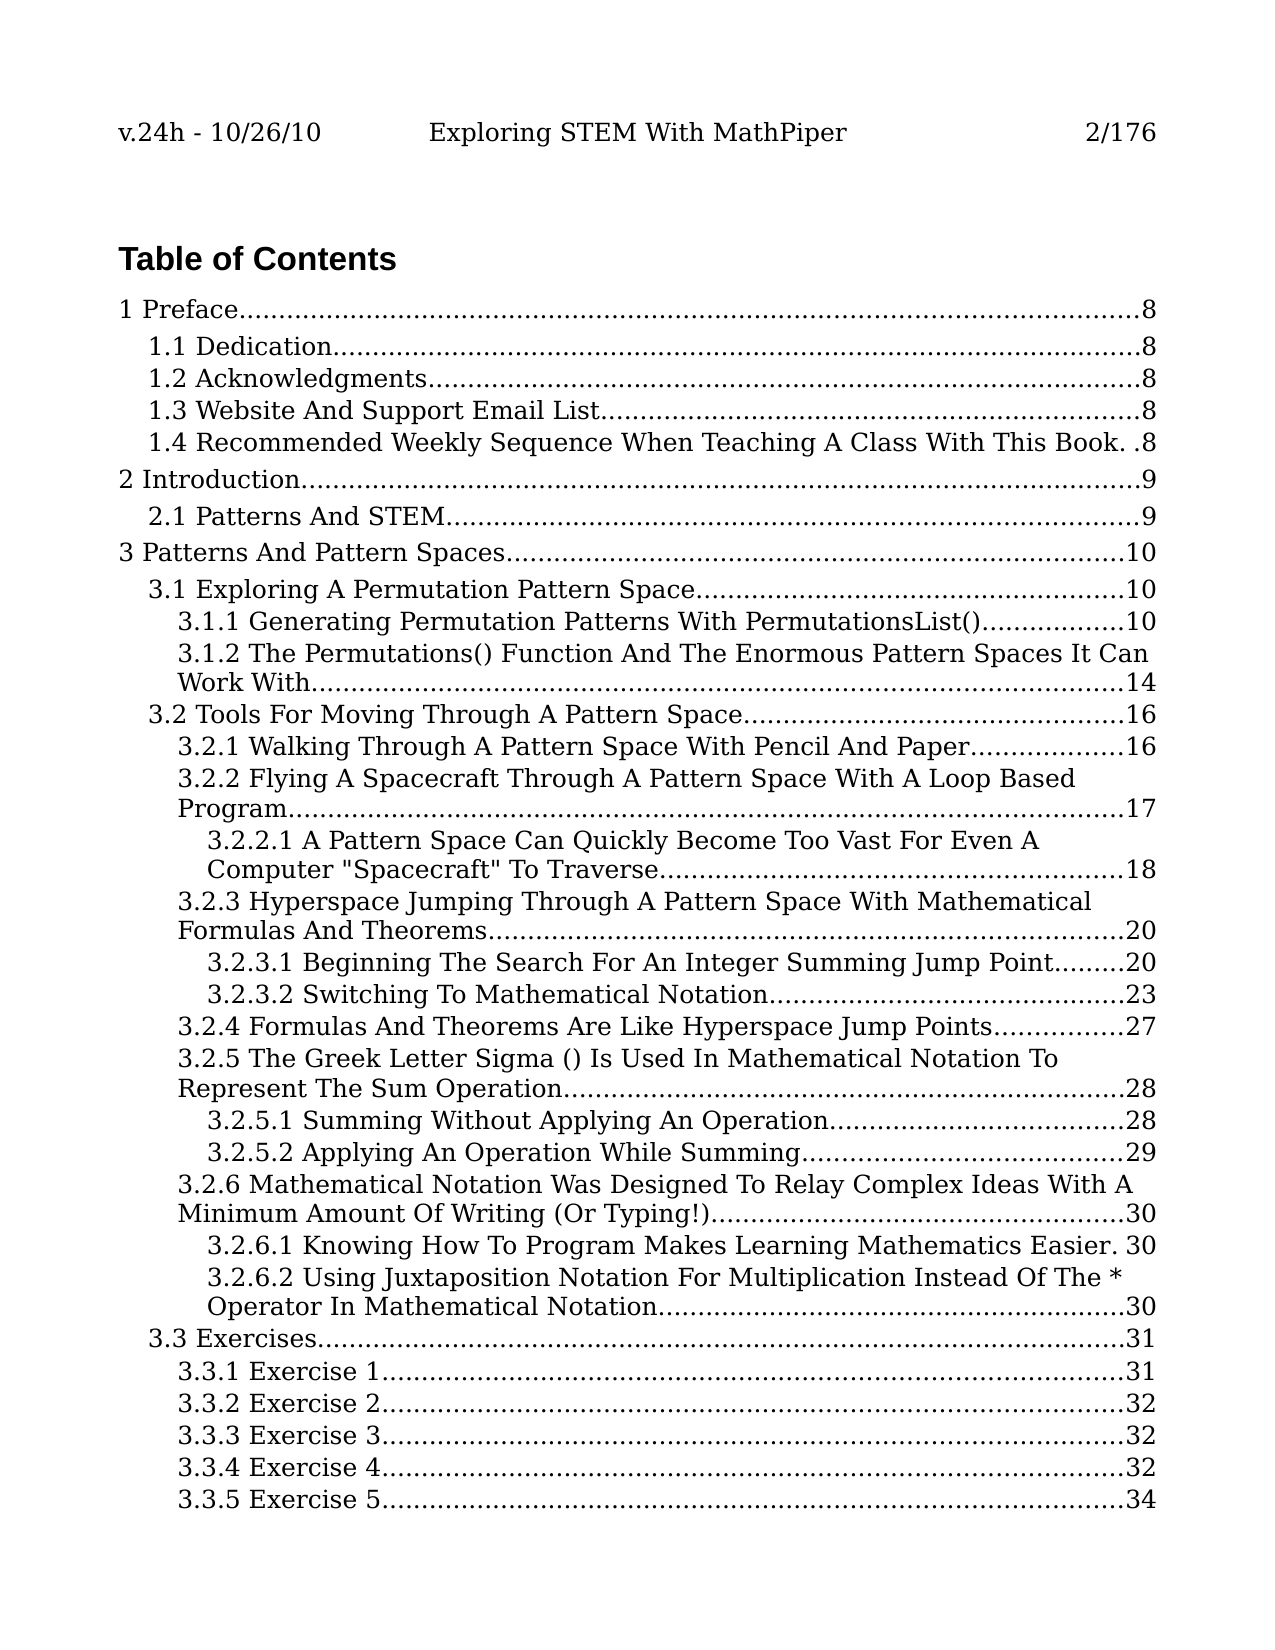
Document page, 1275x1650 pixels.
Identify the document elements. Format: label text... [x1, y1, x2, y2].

text 3.2.5.2 Applying An Operation While Summing 29 [207, 1138, 1157, 1167]
text 1 Preface 8 [118, 295, 1157, 324]
text 3.2.4 Formulas And Theorems Are Like Hyperspace Jump Points 27 [177, 1012, 1157, 1042]
text 3.2 Tools For Moving Through A Pattern Space 16 [148, 700, 1157, 729]
text 3.2.6.2 Using Juxtaposition Notation For Multiplication Instead Of The * Operator In Mathematical Notation 30 [207, 1263, 1157, 1322]
text 3.2.6.1 Knowing How To Program Makes Learning Mathematics Easier 30 [207, 1231, 1157, 1260]
text 3.1.2 The Permutations() Function And The Enormous Pattern Spaces It Can Work With 14 [177, 639, 1157, 697]
text 2.1 Patterns And STEM 9 [148, 502, 1157, 531]
text 1.3 Website And Support Email List 8 [148, 396, 1157, 425]
text 1.4 Recommended Weekly Sequence When Teaching A Class With This Book 8 [148, 428, 1157, 457]
text 3.2.2.1 A Pattern Space Can Quickly Become Too Vast For Even A Computer "Spacecraft" To Traverse 18 [207, 826, 1157, 884]
text 3 Patterns And Pattern Spaces 10 [118, 538, 1157, 567]
text 3.1.1 Generating Permutation Patterns With PermutationsList() 10 [177, 607, 1157, 636]
text 3.2.2 Flying A Spacecraft Through A Pattern Space With A Loop Based Program 17 [177, 764, 1157, 823]
text 3.2.1 Walking Through A Pattern Space With Pencil And Paper 16 [177, 732, 1157, 762]
text 3.2.3.2 Switching To Mathematical Notation 23 [207, 980, 1157, 1009]
text 2 Introduction 9 [118, 465, 1157, 494]
text 3.3.5 Exercise 5 34 [177, 1485, 1157, 1514]
text 3.3.1 Exercise 1 31 [177, 1357, 1157, 1386]
text 3.2.3.1 Beginning The Search For An Integer Summing Jump Point 20 [207, 948, 1157, 977]
text 1.1 Dedication 8 [148, 332, 1157, 361]
text 3.1 Exploring A Permutation Pattern Space 10 [148, 575, 1157, 604]
text 3.3.2 Exercise 2 32 [177, 1389, 1157, 1418]
text 3.3.4 Exercise 4 32 [177, 1453, 1157, 1482]
text 1.2 Acknowledgments 8 [148, 364, 1157, 393]
text 3.3 Exercises 31 [148, 1324, 1157, 1354]
text 3.2.5 The Greek Letter Sigma () Is Used In Mathematical Notation To Represent The Sum Operation 28 [177, 1044, 1157, 1103]
text 3.3.3 Exercise 3 32 [177, 1421, 1157, 1450]
subtitle Table of Contents [118, 239, 1157, 277]
text 3.2.5.1 Summing Without Applying An Operation 28 [207, 1106, 1157, 1135]
text 3.2.6 Mathematical Notation Was Designed To Relay Complex Ideas With A Minimum Amount Of Writing (Or Typing!) 30 [177, 1170, 1157, 1228]
text 3.2.3 Hyperspace Jumping Through A Pattern Space With Mathematical Formulas And Theorems 20 [177, 887, 1157, 945]
